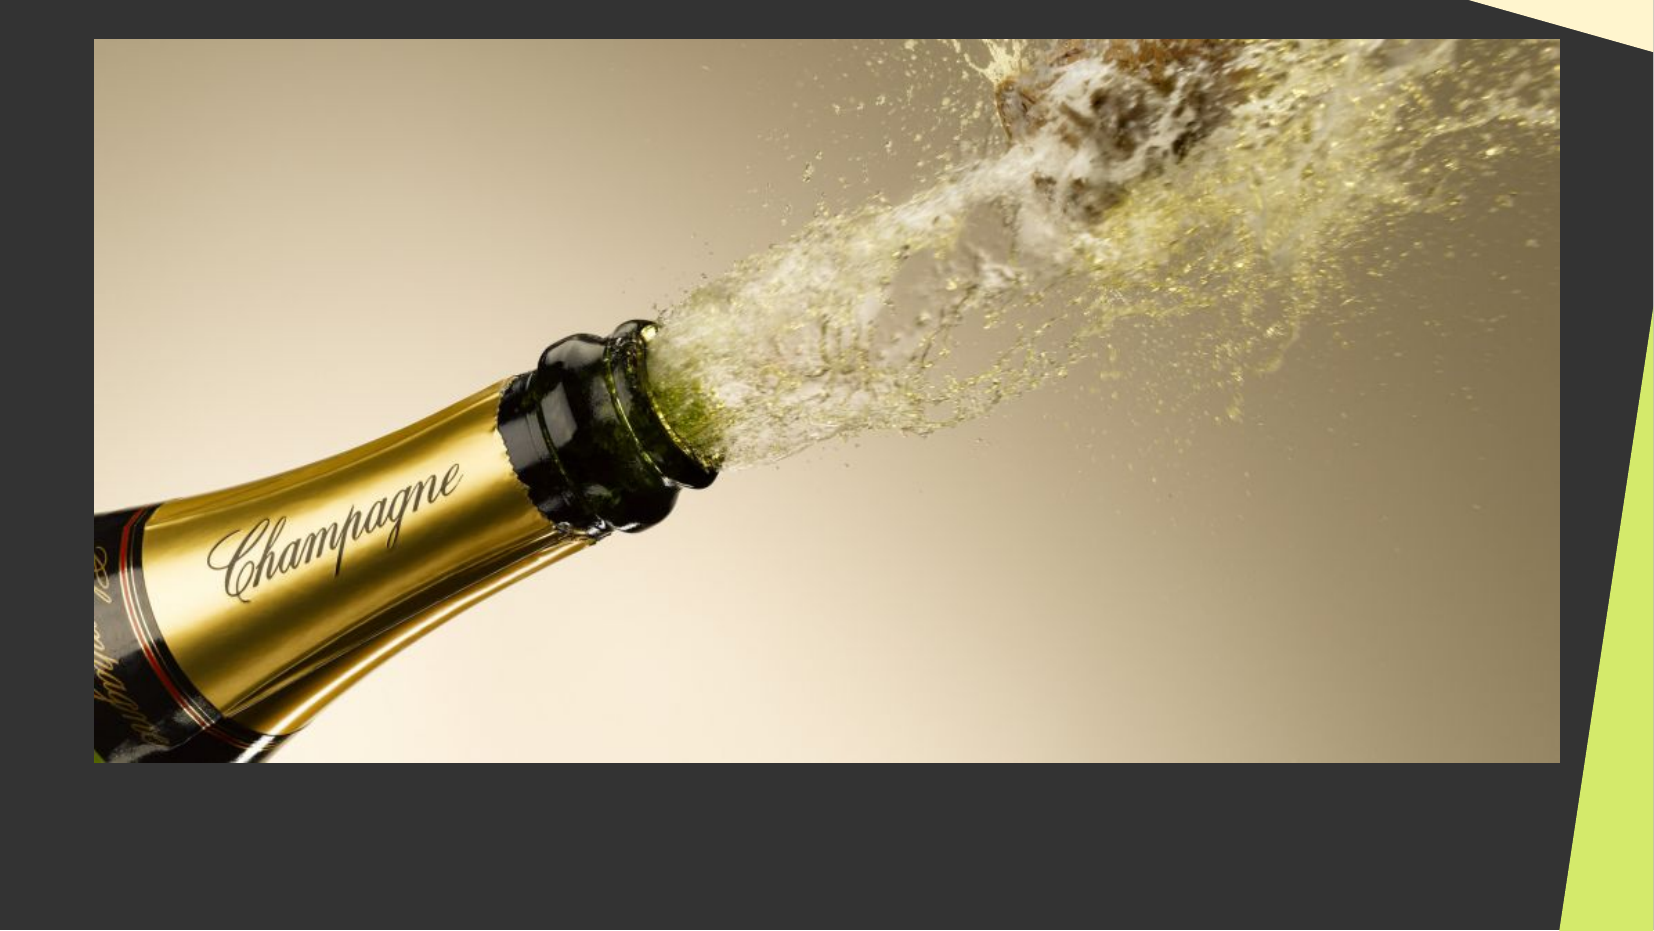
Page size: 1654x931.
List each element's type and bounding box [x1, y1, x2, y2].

picture [94, 39, 1560, 763]
text_box [1559, 302, 1654, 931]
text_box [1468, 0, 1654, 53]
